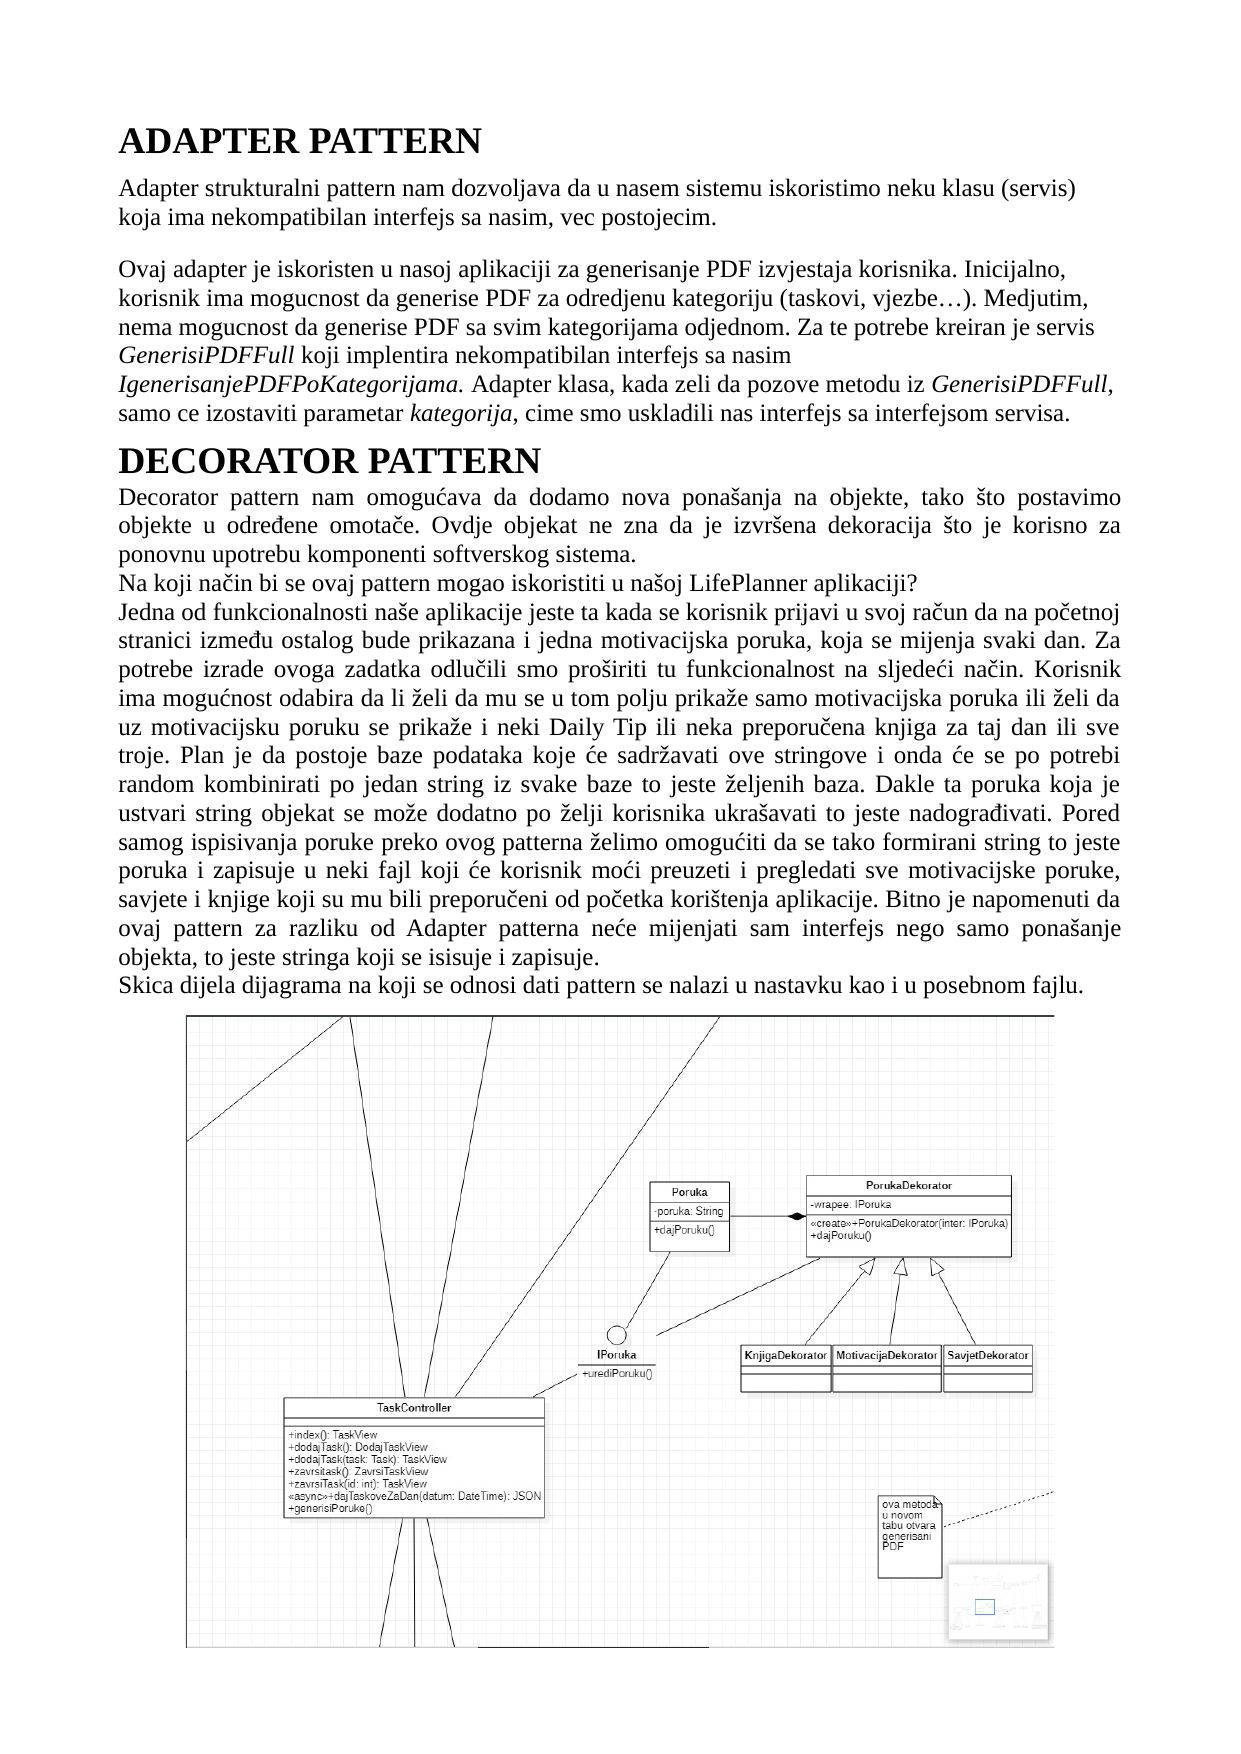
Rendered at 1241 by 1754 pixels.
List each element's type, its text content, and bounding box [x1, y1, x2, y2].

text DECORATOR PATTERN [118, 439, 1122, 482]
text Adapter strukturalni pattern nam dozvoljava da u nasem sistemu iskoristimo neku klasu (servis) koja ima nekompatibilan interfejs sa nasim, vec postojecim. [118, 173, 1122, 231]
text Skica dijela dijagrama na koji se odnosi dati pattern se nalazi u nastavku kao i u posebnom fajlu. [118, 971, 1122, 999]
text Na koji način bi se ovaj pattern mogao iskoristiti u našoj LifePlanner aplikaciji? [118, 568, 1122, 597]
text ADAPTER PATTERN [118, 118, 1122, 161]
text Jedna od funkcionalnosti naše aplikacije jeste ta kada se korisnik prijavi u svoj račun da na početnoj stranici između ostalog bude prikazana i jedna motivacijska poruka, koja se mijenja svaki dan. Za potrebe izrade ovoga zadatka odlučili smo proširiti tu funkcionalnost na sljedeći način. Korisnik ima mogućnost odabira da li želi da mu se u tom polju prikaže samo motivacijska poruka ili želi da uz motivacijsku poruku se prikaže i neki Daily Tip ili neka preporučena knjiga za taj dan ili sve troje. Plan je da postoje baze podataka koje će sadržavati ove stringove i onda će se po potrebi random kombinirati po jedan string iz svake baze to jeste željenih baza. Dakle ta poruka koja je ustvari string objekat se može dodatno po želji korisnika ukrašavati to jeste nadograđivati. Pored samog ispisivanja poruke preko ovog patterna želimo omogućiti da se tako formirani string to jeste poruka i zapisuje u neki fajl koji će korisnik moći preuzeti i pregledati sve motivacijske poruke, savjete i knjige koji su mu bili preporučeni od početka korištenja aplikacije. Bitno je napomenuti da ovaj pattern za razliku od Adapter patterna neće mijenjati sam interfejs nego samo ponašanje objekta, to jeste stringa koji se isisuje i zapisuje. [118, 597, 1122, 971]
text Decorator pattern nam omogućava da dodamo nova ponašanja na objekte, tako što postavimo objekte u određene omotače. Ovdje objekat ne zna da je izvršena dekoracija što je korisno za ponovnu upotrebu komponenti softverskog sistema. [118, 482, 1122, 568]
text Ovaj adapter je iskoristen u nasoj aplikaciji za generisanje PDF izvjestaja korisnika. Inicijalno, korisnik ima mogucnost da generise PDF za odredjenu kategoriju (taskovi, vjezbe…). Medjutim, nema mogucnost da generise PDF sa svim kategorijama odjednom. Za te potrebe kreiran je servis GenerisiPDFFull koji implentira nekompatibilan interfejs sa nasim IgenerisanjePDFPoKategorijama. Adapter klasa, kada zeli da pozove metodu iz GenerisiPDFFull, samo ce izostaviti parametar kategorija, cime smo uskladili nas interfejs sa interfejsom servisa. [118, 254, 1122, 427]
